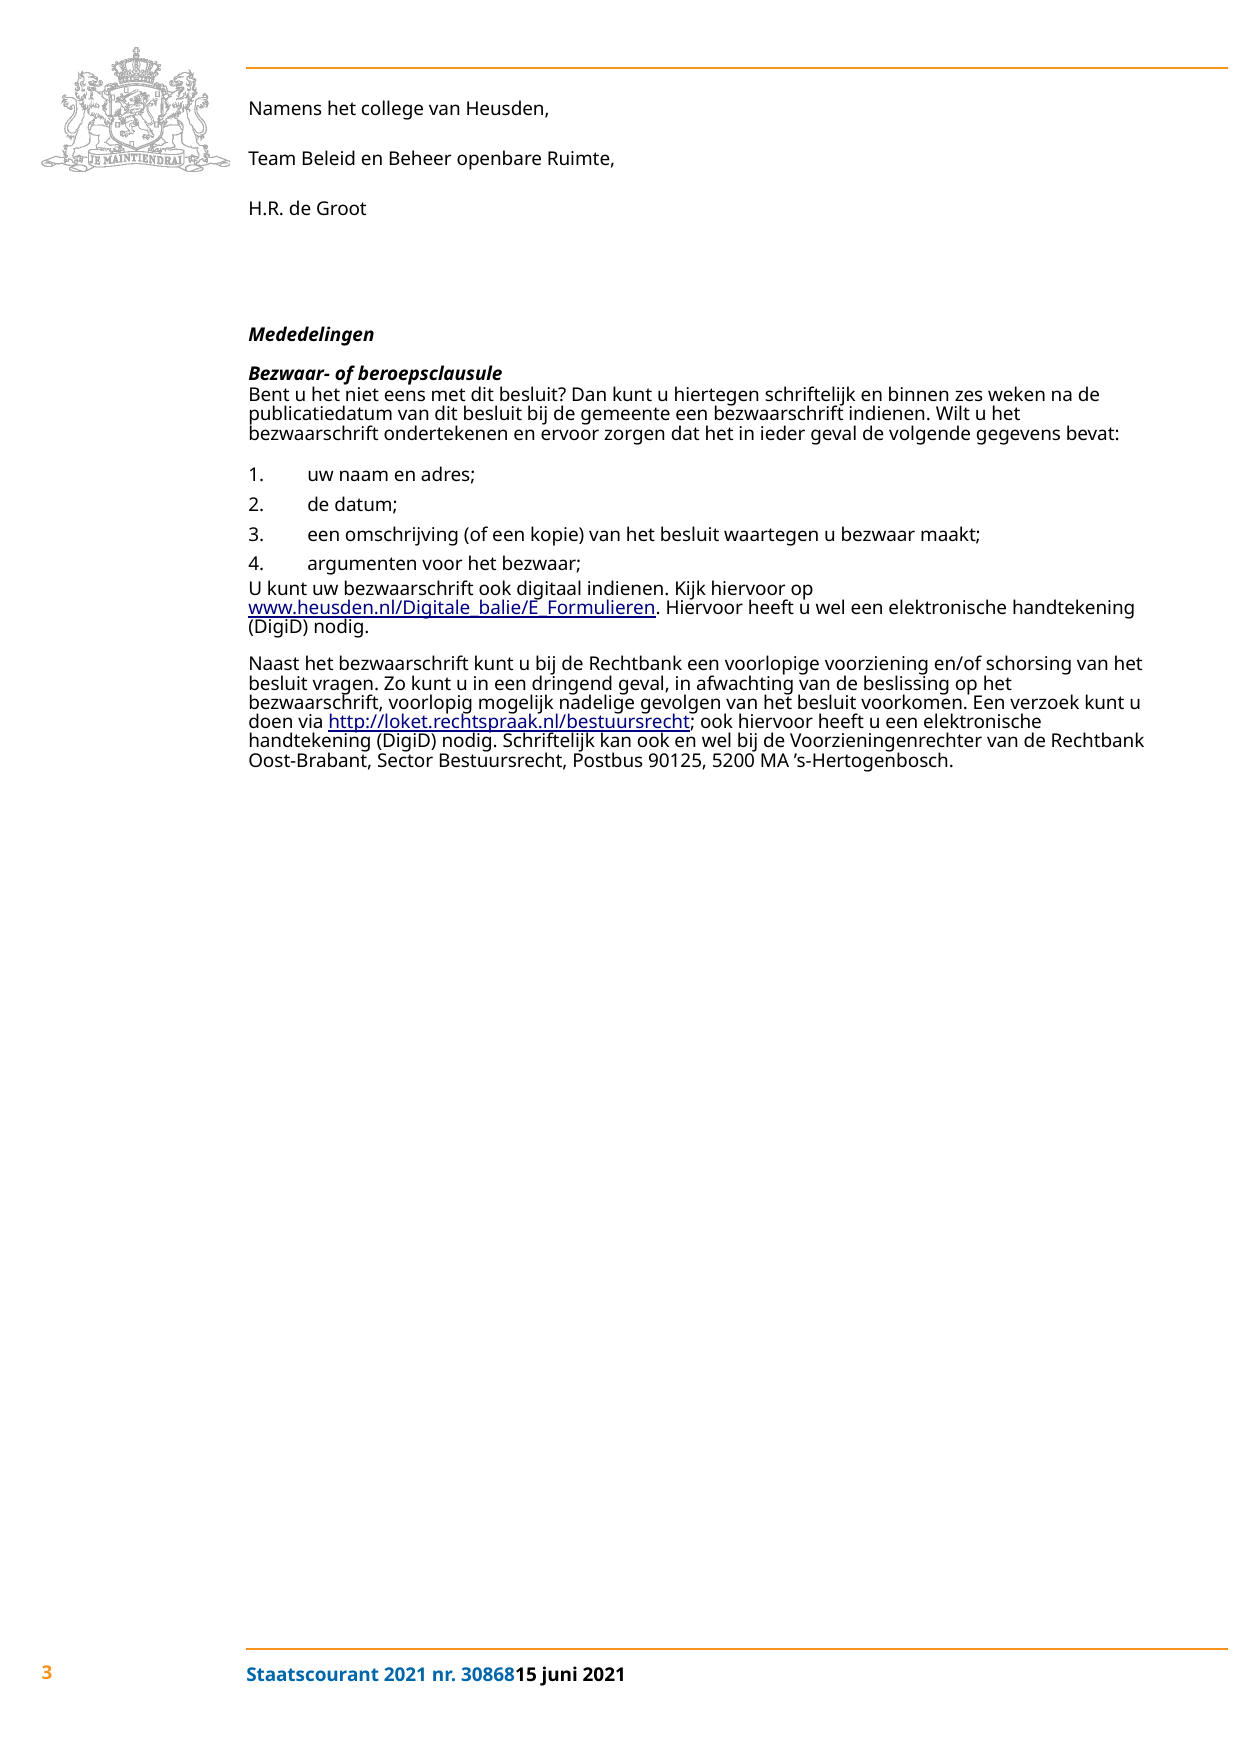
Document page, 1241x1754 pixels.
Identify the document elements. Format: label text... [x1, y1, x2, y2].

text Namens het college van Heusden, [248, 95, 1152, 121]
text Bezwaar- of beroepsclausule [248, 360, 1152, 386]
list uw naam en adres; [248, 462, 1152, 487]
list een omschrijving (of een kopie) van het besluit waartegen u bezwaar maakt; [248, 521, 1152, 546]
text H.R. de Groot [248, 196, 1152, 221]
text U kunt uw bezwaarschrift ook digitaal indienen. Kijk hiervoor op www.heusden.nl/Digitale_balie/E_Formulieren. Hiervoor heeft u wel een elektronische handtekening (DigiD) nodig. [248, 580, 1152, 638]
text Mededelingen [248, 321, 1152, 347]
text Naast het bezwaarschrift kunt u bij de Rechtbank een voorlopige voorziening en/of schorsing van het besluit vragen. Zo kunt u in een dringend geval, in afwachting van de beslissing op het bezwaarschrift, voorlopig mogelijk nadelige gevolgen van het besluit voorkomen. Een verzoek kunt u doen via http://loket.rechtspraak.nl/bestuursrecht; ook hiervoor heeft u een elektronische handtekening (DigiD) nodig. Schriftelijk kan ook en wel bij de Voorzieningenrechter van de Rechtbank Oost-Brabant, Sector Bestuursrecht, Postbus 90125, 5200 MA ’s-Hertogenbosch. [248, 655, 1152, 771]
picture [41, 47, 231, 172]
list de datum; [248, 491, 1152, 517]
text Bent u het niet eens met dit besluit? Dan kunt u hiertegen schriftelijk en binnen zes weken na de publicatiedatum van dit besluit bij de gemeente een bezwaarschrift indienen. Wilt u het bezwaarschrift ondertekenen en ervoor zorgen dat het in ieder geval de volgende gegevens bevat: [248, 386, 1152, 444]
list argumenten voor het bezwaar; [248, 550, 1152, 576]
text Team Beleid en Beheer openbare Ruimte, [248, 145, 1152, 171]
